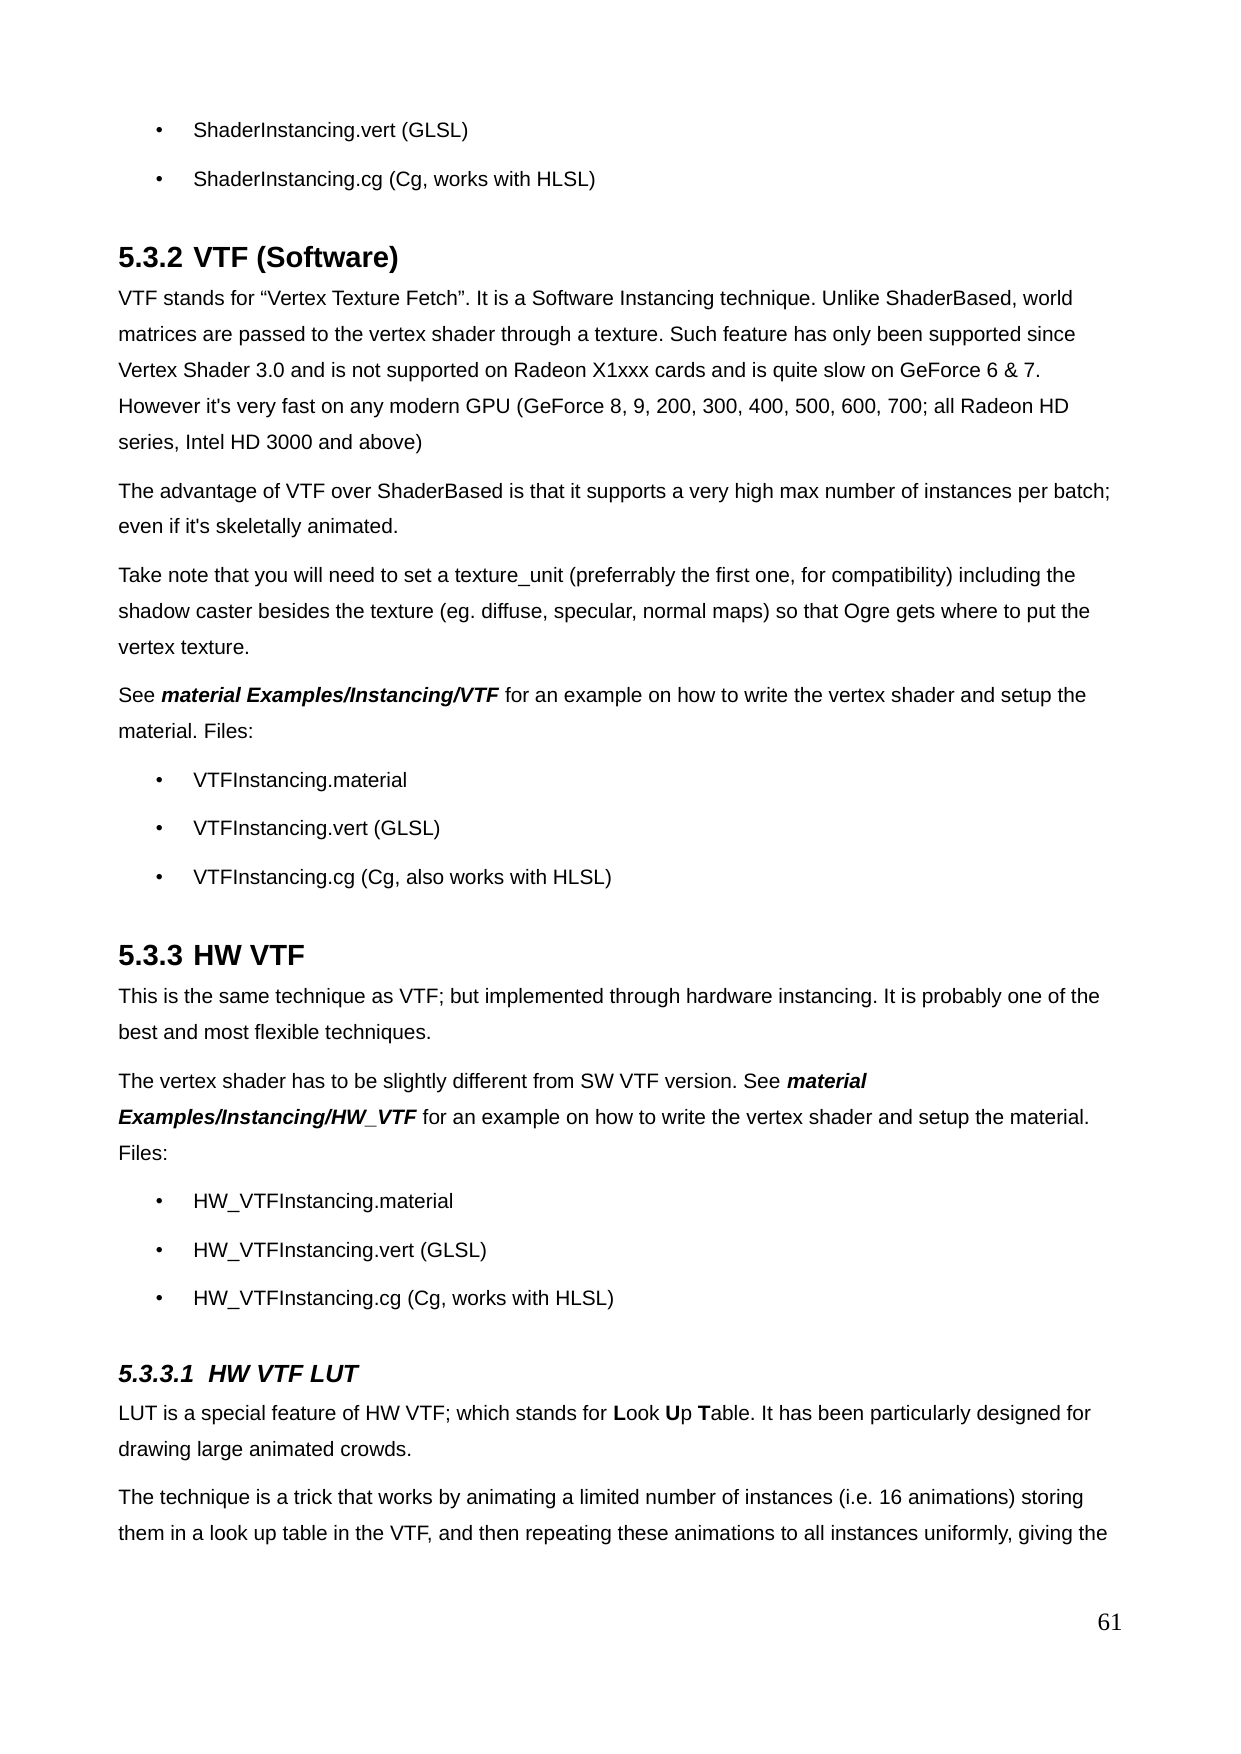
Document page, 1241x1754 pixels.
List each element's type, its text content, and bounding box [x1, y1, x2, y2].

text LUT is a special feature of HW VTF; which stands for Look Up Table. It has been particularly designed for drawing large animated crowds. [118, 1401, 1122, 1460]
text The technique is a trick that works by animating a limited number of instances (i.e. 16 animations) storing them in a look up table in the VTF, and then repeating these animations to all instances uniformly, giving the [118, 1485, 1122, 1545]
text Take note that you will need to set a texture_unit (preferrably the first one, for compatibility) including the shadow caster besides the texture (eg. diffuse, specular, normal maps) so that Ogre gets where to put the vertex texture. [118, 563, 1122, 659]
subtitle HW VTF [118, 938, 1122, 972]
list HW_VTFInstancing.cg (Cg, works with HLSL) [156, 1286, 1122, 1310]
list VTFInstancing.cg (Cg, also works with HLSL) [156, 864, 1122, 889]
text The advantage of VTF over ShaderBased is that it supports a very high max number of instances per batch; even if it's skeletally animated. [118, 478, 1122, 538]
text See material Examples/Instancing/VTF for an example on how to write the vertex shader and setup the material. Files: [118, 683, 1122, 743]
text VTF stands for “Vertex Texture Fetch”. It is a Software Instancing technique. Unlike ShaderBased, world matrices are passed to the vertex shader through a texture. Such feature has only been supported since Vertex Shader 3.0 and is not supported on Radeon X1xxx cards and is quite slow on GeForce 6 & 7. However it's very fast on any modern GPU (GeForce 8, 9, 200, 300, 400, 500, 600, 700; all Radeon HD series, Intel HD 3000 and above) [118, 286, 1122, 454]
subtitle HW VTF LUT [118, 1359, 1122, 1388]
list VTFInstancing.material [156, 767, 1122, 792]
list ShaderInstancing.vert (GLSL) [156, 118, 1122, 142]
text This is the same technique as VTF; but implemented through hardware instancing. It is probably one of the best and most flexible techniques. [118, 984, 1122, 1044]
text The vertex shader has to be slightly different from SW VTF version. See material Examples/Instancing/HW_VTF for an example on how to write the vertex shader and setup the material. Files: [118, 1068, 1122, 1164]
list HW_VTFInstancing.material [156, 1189, 1122, 1213]
subtitle VTF (Software) [118, 240, 1122, 274]
list HW_VTFInstancing.vert (GLSL) [156, 1237, 1122, 1261]
list VTFInstancing.vert (GLSL) [156, 816, 1122, 840]
list ShaderInstancing.cg (Cg, works with HLSL) [156, 167, 1122, 191]
